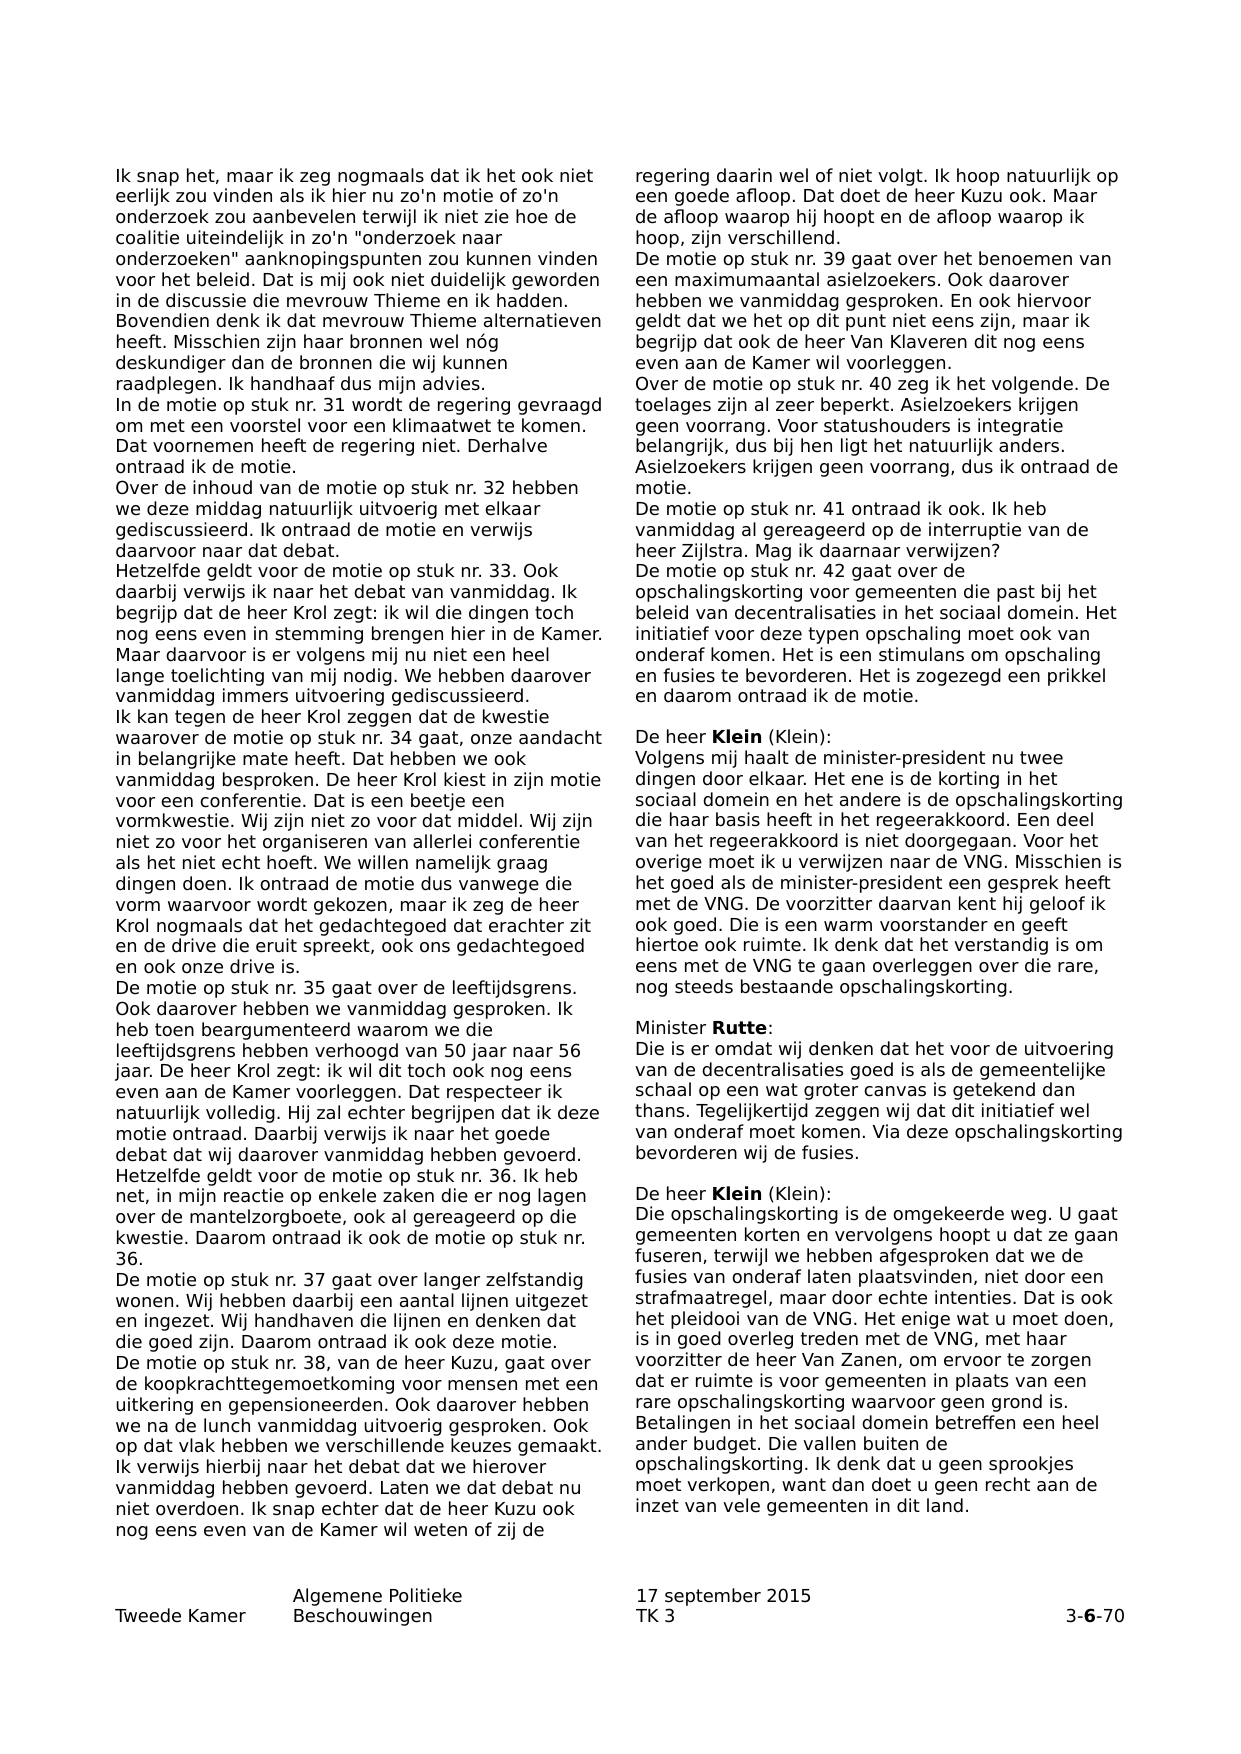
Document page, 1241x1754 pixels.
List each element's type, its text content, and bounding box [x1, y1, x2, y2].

text De motie op stuk nr. 37 gaat over langer zelfstandig wonen. Wij hebben daarbij een aantal lijnen uitgezet en ingezet. Wij handhaven die lijnen en denken dat die goed zijn. Daarom ontraad ik ook deze motie. [115, 1269, 605, 1353]
text Minister Rutte: [635, 1018, 1125, 1038]
text regering daarin wel of niet volgt. Ik hoop natuurlijk op een goede afloop. Dat doet de heer Kuzu ook. Maar de afloop waarop hij hoopt en de afloop waarop ik hoop, zijn verschillend. [635, 165, 1125, 249]
text Over de inhoud van de motie op stuk nr. 32 hebben we deze middag natuurlijk uitvoerig met elkaar gediscussieerd. Ik ontraad de motie en verwijs daarvoor naar dat debat. [115, 478, 605, 561]
text Die is er omdat wij denken dat het voor de uitvoering van de decentralisaties goed is als de gemeentelijke schaal op een wat groter canvas is getekend dan thans. Tegelijkertijd zeggen wij dat dit initiatief wel van onderaf moet komen. Via deze opschalingskorting bevorderen wij de fusies. [635, 1038, 1125, 1163]
text Ik snap het, maar ik zeg nogmaals dat ik het ook niet eerlijk zou vinden als ik hier nu zo'n motie of zo'n onderzoek zou aanbevelen terwijl ik niet zie hoe de coalitie uiteindelijk in zo'n "onderzoek naar onderzoeken" aanknopingspunten zou kunnen vinden voor het beleid. Dat is mij ook niet duidelijk geworden in de discussie die mevrouw Thieme en ik hadden. Bovendien denk ik dat mevrouw Thieme alternatieven heeft. Misschien zijn haar bronnen wel nóg deskundiger dan de bronnen die wij kunnen raadplegen. Ik handhaaf dus mijn advies. [115, 165, 605, 394]
text De heer Klein (Klein): [635, 1183, 1125, 1204]
text Volgens mij haalt de minister-president nu twee dingen door elkaar. Het ene is de korting in het sociaal domein en het andere is de opschalingskorting die haar basis heeft in het regeerakkoord. Een deel van het regeerakkoord is niet doorgegaan. Voor het overige moet ik u verwijzen naar de VNG. Misschien is het goed als de minister-president een gesprek heeft met de VNG. De voorzitter daarvan kent hij geloof ik ook goed. Die is een warm voorstander en geeft hiertoe ook ruimte. Ik denk dat het verstandig is om eens met de VNG te gaan overleggen over die rare, nog steeds bestaande opschalingskorting. [635, 748, 1125, 998]
text De motie op stuk nr. 41 ontraad ik ook. Ik heb vanmiddag al gereageerd op de interruptie van de heer Zijlstra. Mag ik daarnaar verwijzen? [635, 499, 1125, 561]
text Over de motie op stuk nr. 40 zeg ik het volgende. De toelages zijn al zeer beperkt. Asielzoekers krijgen geen voorrang. Voor statushouders is integratie belangrijk, dus bij hen ligt het natuurlijk anders. Asielzoekers krijgen geen voorrang, dus ik ontraad de motie. [635, 374, 1125, 499]
text De heer Klein (Klein): [635, 727, 1125, 748]
text De motie op stuk nr. 35 gaat over de leeftijdsgrens. Ook daarover hebben we vanmiddag gesproken. Ik heb toen beargumenteerd waarom we die leeftijdsgrens hebben verhoogd van 50 jaar naar 56 jaar. De heer Krol zegt: ik wil dit toch ook nog eens even aan de Kamer voorleggen. Dat respecteer ik natuurlijk volledig. Hij zal echter begrijpen dat ik deze motie ontraad. Daarbij verwijs ik naar het goede debat dat wij daarover vanmiddag hebben gevoerd. [115, 978, 605, 1165]
text De motie op stuk nr. 42 gaat over de opschalingskorting voor gemeenten die past bij het beleid van decentralisaties in het sociaal domein. Het initiatief voor deze typen opschaling moet ook van onderaf komen. Het is een stimulans om opschaling en fusies te bevorderen. Het is zogezegd een prikkel en daarom ontraad ik de motie. [635, 561, 1125, 707]
text De motie op stuk nr. 39 gaat over het benoemen van een maximumaantal asielzoekers. Ook daarover hebben we vanmiddag gesproken. En ook hiervoor geldt dat we het op dit punt niet eens zijn, maar ik begrijp dat ook de heer Van Klaveren dit nog eens even aan de Kamer wil voorleggen. [635, 249, 1125, 374]
text Ik kan tegen de heer Krol zeggen dat de kwestie waarover de motie op stuk nr. 34 gaat, onze aandacht in belangrijke mate heeft. Dat hebben we ook vanmiddag besproken. De heer Krol kiest in zijn motie voor een conferentie. Dat is een beetje een vormkwestie. Wij zijn niet zo voor dat middel. Wij zijn niet zo voor het organiseren van allerlei conferentie als het niet echt hoeft. We willen namelijk graag dingen doen. Ik ontraad de motie dus vanwege die vorm waarvoor wordt gekozen, maar ik zeg de heer Krol nogmaals dat het gedachtegoed dat erachter zit en de drive die eruit spreekt, ook ons gedachtegoed en ook onze drive is. [115, 707, 605, 978]
text Hetzelfde geldt voor de motie op stuk nr. 36. Ik heb net, in mijn reactie op enkele zaken die er nog lagen over de mantelzorgboete, ook al gereageerd op die kwestie. Daarom ontraad ik ook de motie op stuk nr. 36. [115, 1165, 605, 1269]
text Die opschalingskorting is de omgekeerde weg. U gaat gemeenten korten en vervolgens hoopt u dat ze gaan fuseren, terwijl we hebben afgesproken dat we de fusies van onderaf laten plaatsvinden, niet door een strafmaatregel, maar door echte intenties. Dat is ook het pleidooi van de VNG. Het enige wat u moet doen, is in goed overleg treden met de VNG, met haar voorzitter de heer Van Zanen, om ervoor te zorgen dat er ruimte is voor gemeenten in plaats van een rare opschalingskorting waarvoor geen grond is. Betalingen in het sociaal domein betreffen een heel ander budget. Die vallen buiten de opschalingskorting. Ik denk dat u geen sprookjes moet verkopen, want dan doet u geen recht aan de inzet van vele gemeenten in dit land. [635, 1204, 1125, 1517]
text Hetzelfde geldt voor de motie op stuk nr. 33. Ook daarbij verwijs ik naar het debat van vanmiddag. Ik begrijp dat de heer Krol zegt: ik wil die dingen toch nog eens even in stemming brengen hier in de Kamer. Maar daarvoor is er volgens mij nu niet een heel lange toelichting van mij nodig. We hebben daarover vanmiddag immers uitvoering gediscussieerd. [115, 561, 605, 707]
text In de motie op stuk nr. 31 wordt de regering gevraagd om met een voorstel voor een klimaatwet te komen. Dat voornemen heeft de regering niet. Derhalve ontraad ik de motie. [115, 394, 605, 478]
text De motie op stuk nr. 38, van de heer Kuzu, gaat over de koopkrachttegemoetkoming voor mensen met een uitkering en gepensioneerden. Ook daarover hebben we na de lunch vanmiddag uitvoerig gesproken. Ook op dat vlak hebben we verschillende keuzes gemaakt. Ik verwijs hierbij naar het debat dat we hierover vanmiddag hebben gevoerd. Laten we dat debat nu niet overdoen. Ik snap echter dat de heer Kuzu ook nog eens even van de Kamer wil weten of zij de [115, 1353, 605, 1540]
